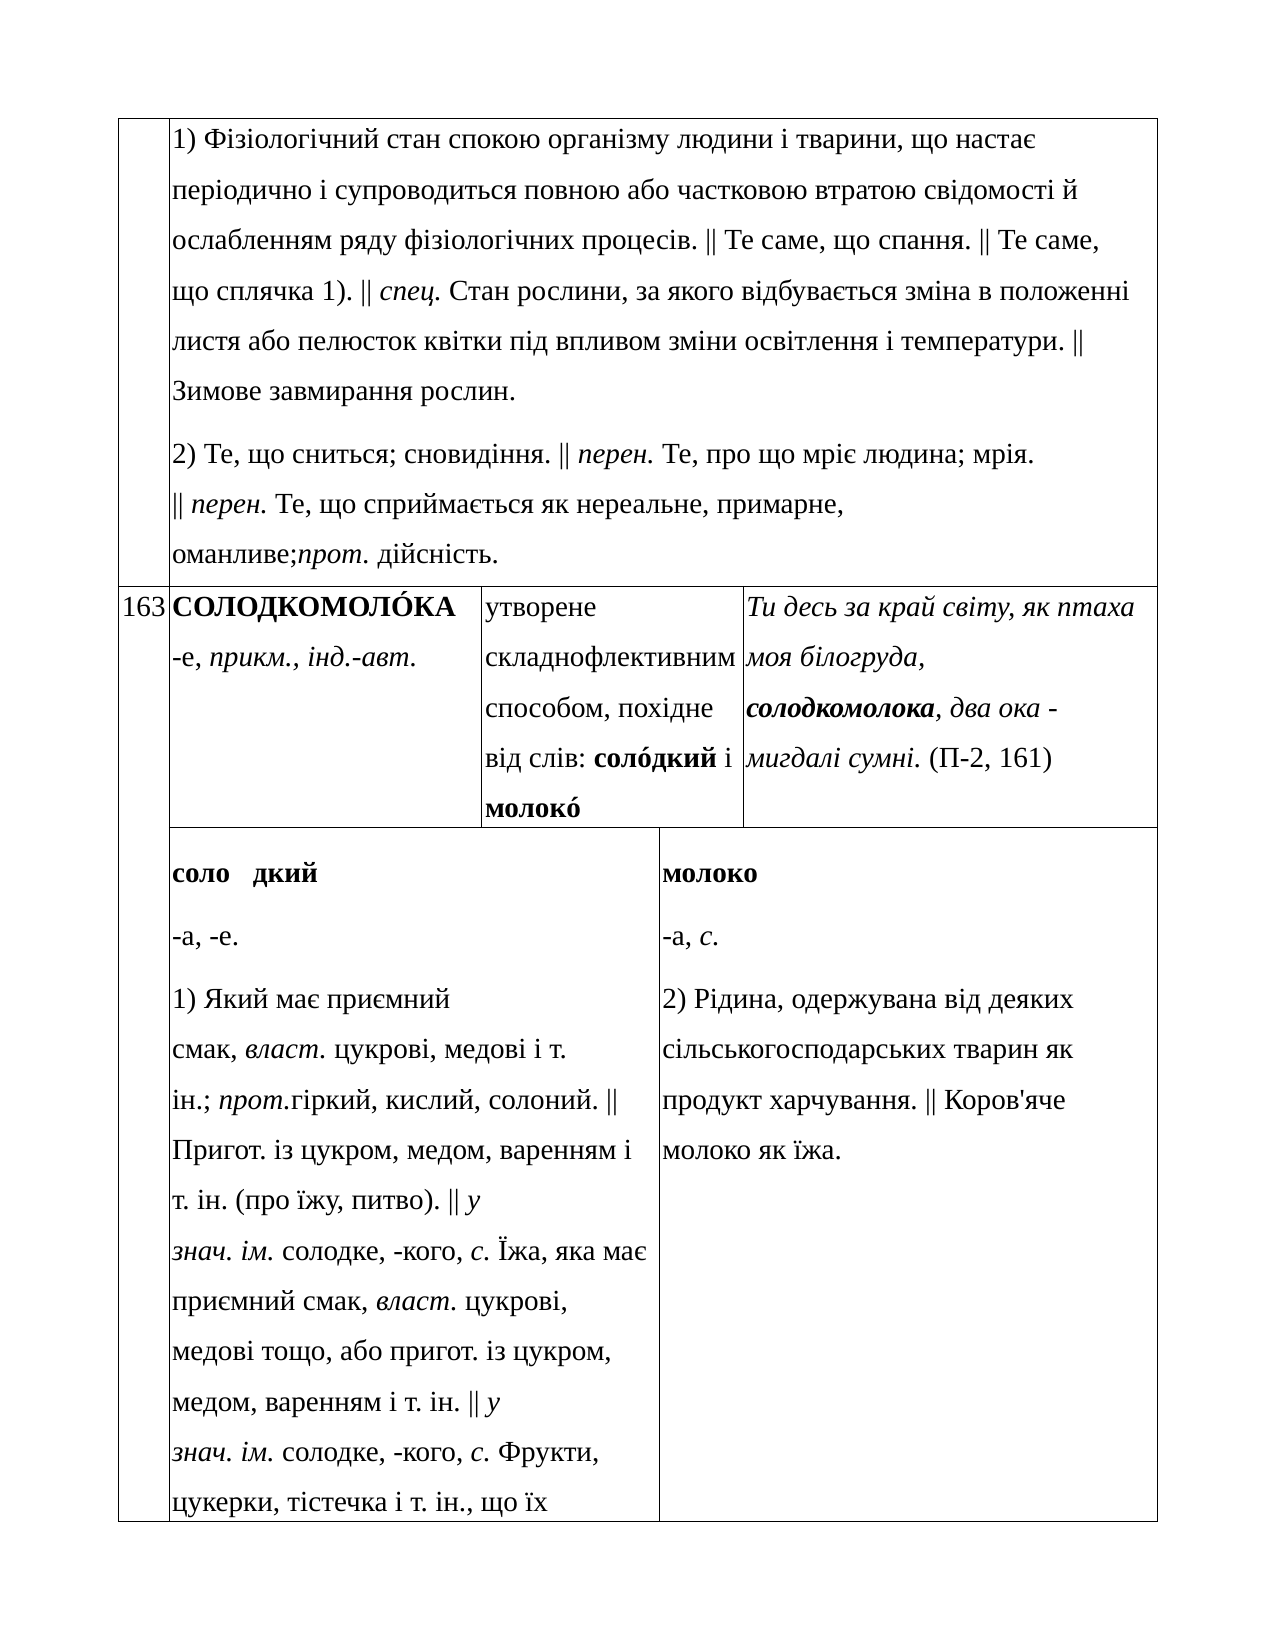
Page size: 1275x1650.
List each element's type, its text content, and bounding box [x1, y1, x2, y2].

table_cell утворене складнофлективним способом, похідне від слів: солóдкий і молокó [482, 587, 743, 827]
table_cell Ти десь за край світу, як птаха моя білогруда, солодкомолока, два ока - мигдалі сумні. (П‑2, 161) [744, 587, 1157, 827]
table_cell Солодкомолóка -е, прикм., інд.-авт. [170, 587, 481, 827]
table_cell 1) Фізіологічний стан спокою організму людини і тварини, що настає періодично і супроводиться повною або частковою втратою свідомості й ослабленням ряду фізіологічних процесів. || Те саме, що спання. || Те саме, що сплячка 1). || спец. Стан рослини, за якого відбувається зміна в положенні листя або пелюсток квітки під впливом зміни освітлення і температури. || Зимове завмирання рослин. 2) Те, що сниться; сновидіння. || перен. Те, про що мріє людина; мрія. || перен. Те, що сприймається як нереальне, примарне, оманливе;прот. дійсність. [170, 119, 1157, 586]
table_cell [119, 119, 169, 586]
table_cell молоко -а, с. 2) Рідина, одержувана від деяких сільськогосподарських тварин як продукт харчування. || Коров'яче молоко як їжа. [660, 828, 1157, 1521]
table_cell 163 [119, 587, 169, 1521]
table_cell солодкий -а, -е. 1) Який має приємний смак, власт. цукрові, медові і т. ін.; прот.гіркий, кислий, солоний. || Пригот. із цукром, медом, варенням і т. ін. (про їжу, питво). || у знач. ім. солодке, -кого, с. Їжа, яка має приємний смак, власт. цукрові, медові тощо, або пригот. із цукром, медом, варенням і т. ін. || у знач. ім. солодке, -кого, с. Фрукти, цукерки, тістечка і т. ін., що їх [170, 828, 659, 1521]
